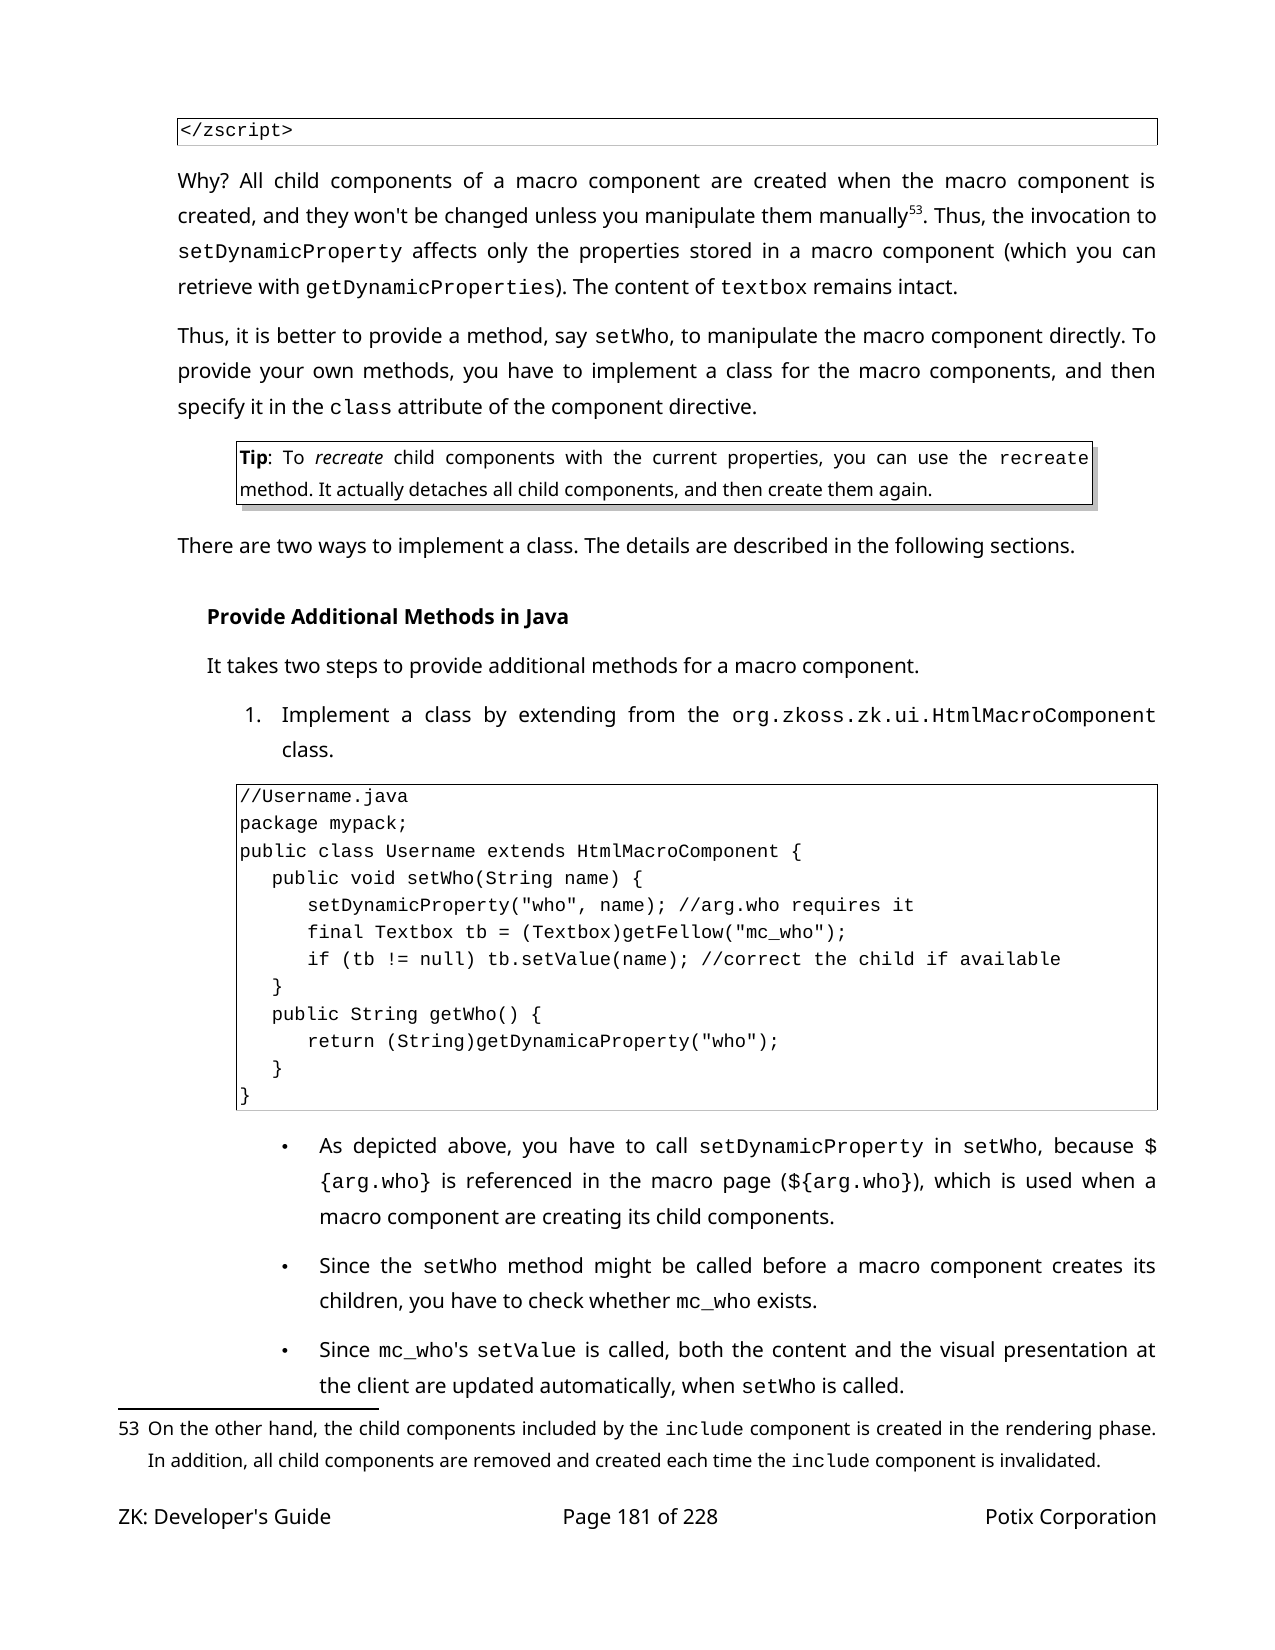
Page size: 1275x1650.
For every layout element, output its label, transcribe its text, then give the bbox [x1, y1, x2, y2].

subtitle Provide Additional Methods in Java [207, 602, 1157, 630]
text There are two ways to implement a class. The details are described in the following sections. [177, 531, 1157, 559]
text It takes two steps to provide additional methods for a macro component. [207, 651, 1157, 679]
list Implement a class by extending from the org.zkoss.zk.ui.HtmlMacroComponent class. [244, 700, 1157, 763]
list Since the setWho method might be called before a macro component creates its children, you have to check whether mc_who exists. [282, 1251, 1157, 1315]
text } [237, 974, 1157, 999]
text Thus, it is better to provide a method, say setWho, to manipulate the macro component directly. To provide your own methods, you have to implement a class for the macro components, and then specify it in the class attribute of the component directive. [177, 321, 1157, 420]
text } [237, 1083, 1157, 1110]
text } [237, 1056, 1157, 1080]
text setDynamicProperty("who", name); //arg.who requires it [237, 893, 1157, 917]
list Since mc_who's setValue is called, both the content and the visual presentation at the client are updated automatically, when setWho is called. [282, 1336, 1157, 1400]
text public void setWho(String name) { [237, 866, 1157, 890]
text package mypack; [237, 811, 1157, 836]
text </zscript> [178, 119, 1157, 145]
text On the other hand, the child components included by the include component is created in the rendering phase. In addition, all child components are removed and created each time the include component is invalidated. [118, 1415, 1157, 1473]
text Tip: To recreate child components with the current properties, you can use the recreate method. It actually detaches all child components, and then create them again. [237, 442, 1092, 504]
text //Username.java [237, 785, 1157, 808]
text if (tb != null) tb.setValue(name); //correct the child if available [237, 947, 1157, 971]
text final Textbox tb = (Textbox)getFellow("mc_who"); [237, 920, 1157, 944]
text public class Username extends HtmlMacroComponent { [237, 838, 1157, 863]
text Why? All child components of a macro component are created when the macro component is created, and they won't be changed unless you manipulate them manually. Thus, the invocation to setDynamicProperty affects only the properties stored in a macro component (which you can retrieve with getDynamicProperties). The content of textbox remains intact. [177, 166, 1157, 301]
text return (String)getDynamicaProperty("who"); [237, 1029, 1157, 1053]
text public String getWho() { [237, 1002, 1157, 1026]
list As depicted above, you have to call setDynamicProperty in setWho, because ${arg.who} is referenced in the macro page (${arg.who}), which is used when a macro component are creating its child components. [282, 1131, 1157, 1230]
